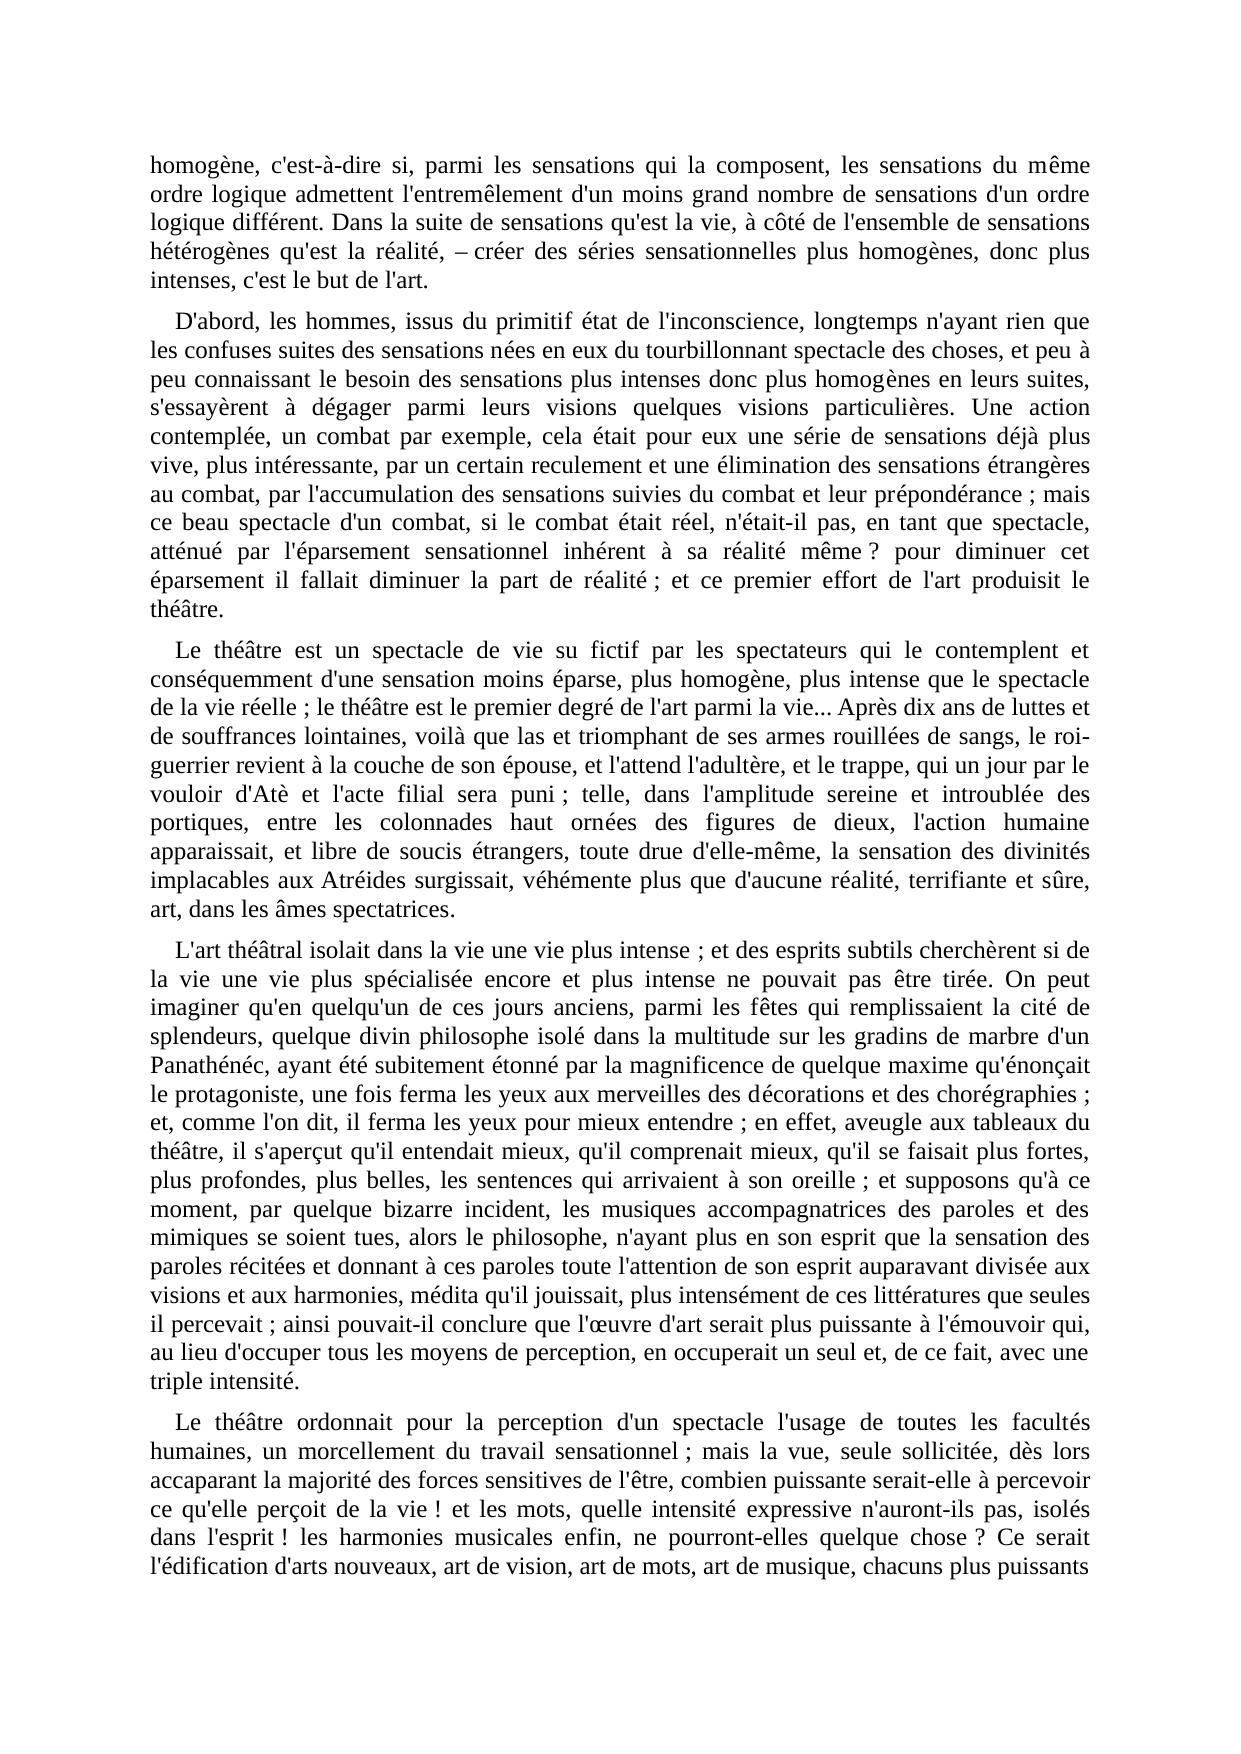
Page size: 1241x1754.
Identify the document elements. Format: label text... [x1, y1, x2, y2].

text Le théâtre est un spectacle de vie su fictif par les spectateurs qui le contemplent et conséquemment d'une sensation moins éparse, plus homogène, plus intense que le spectacle de la vie réelle ; le théâtre est le premier degré de l'art parmi la vie... Après dix ans de luttes et de souffrances lointaines, voilà que las et triomphant de ses armes rouillées de sangs, le roi-guerrier revient à la couche de son épouse, et l'attend l'adultère, et le trappe, qui un jour par le vouloir d'Atè et l'acte filial sera puni ; telle, dans l'amplitude sereine et introublée des portiques, entre les colonnades haut ornées des figures de dieux, l'action humaine apparaissait, et libre de soucis étrangers, toute drue d'elle-même, la sensation des divinités implacables aux Atréides surgissait, véhémente plus que d'aucune réalité, terrifiante et sûre, art, dans les âmes spectatrices. [150, 635, 1090, 922]
text Le théâtre ordonnait pour la perception d'un spectacle l'usage de toutes les facultés humaines, un morcellement du travail sensationnel ; mais la vue, seule sollicitée, dès lors accaparant la majorité des forces sensitives de l'être, combien puissante serait-elle à percevoir ce qu'elle perçoit de la vie ! et les mots, quelle intensité expressive n'auront-ils pas, isolés dans l'esprit ! les harmonies musicales enfin, ne pourront-elles quelque chose ? Ce serait l'édification d'arts nouveaux, art de vision, art de mots, art de musique, chacuns plus puissants [150, 1407, 1090, 1580]
text L'art théâtral isolait dans la vie une vie plus intense ; et des esprits subtils cherchèrent si de la vie une vie plus spécialisée encore et plus intense ne pouvait pas être tirée. On peut imaginer qu'en quelqu'un de ces jours anciens, parmi les fêtes qui remplissaient la cité de splendeurs, quelque divin philosophe isolé dans la multitude sur les gradins de marbre d'un Panathénéc, ayant été subitement étonné par la magnificence de quelque maxime qu'énonçait le protagoniste, une fois ferma les yeux aux merveilles des décorations et des chorégraphies ; et, comme l'on dit, il ferma les yeux pour mieux entendre ; en effet, aveugle aux tableaux du théâtre, il s'aperçut qu'il entendait mieux, qu'il comprenait mieux, qu'il se faisait plus fortes, plus profondes, plus belles, les sentences qui arrivaient à son oreille ; et supposons qu'à ce moment, par quelque bizarre incident, les musiques accompagnatrices des paroles et des mimiques se soient tues, alors le philosophe, n'ayant plus en son esprit que la sensation des paroles récitées et donnant à ces paroles toute l'attention de son esprit auparavant divisée aux visions et aux harmonies, médita qu'il jouissait, plus intensément de ces littératures que seules il percevait ; ainsi pouvait-il conclure que l'œuvre d'art serait plus puissante à l'émouvoir qui, au lieu d'occuper tous les moyens de perception, en occuperait un seul et, de ce fait, avec une triple intensité. [150, 935, 1090, 1395]
text D'abord, les hommes, issus du primitif état de l'inconscience, longtemps n'ayant rien que les confuses suites des sensations nées en eux du tourbillonnant spectacle des choses, et peu à peu connaissant le besoin des sensations plus intenses donc plus homogènes en leurs suites, s'essayèrent à dégager parmi leurs visions quelques visions particulières. Une action contemplée, un combat par exemple, cela était pour eux une série de sensations déjà plus vive, plus intéressante, par un certain reculement et une élimination des sensations étrangères au combat, par l'accumulation des sensations suivies du combat et leur prépondérance ; mais ce beau spectacle d'un combat, si le combat était réel, n'était-il pas, en tant que spectacle, atténué par l'éparsement sensationnel inhérent à sa réalité même ? pour diminuer cet éparsement il fallait diminuer la part de réalité ; et ce premier effort de l'art produisit le théâtre. [150, 306, 1090, 622]
text homogène, c'est-à-dire si, parmi les sensations qui la composent, les sensations du même ordre logique admettent l'entremêlement d'un moins grand nombre de sensations d'un ordre logique différent. Dans la suite de sensations qu'est la vie, à côté de l'ensemble de sensations hétérogènes qu'est la réalité, – créer des séries sensationnelles plus homogènes, donc plus intenses, c'est le but de l'art. [150, 150, 1090, 294]
